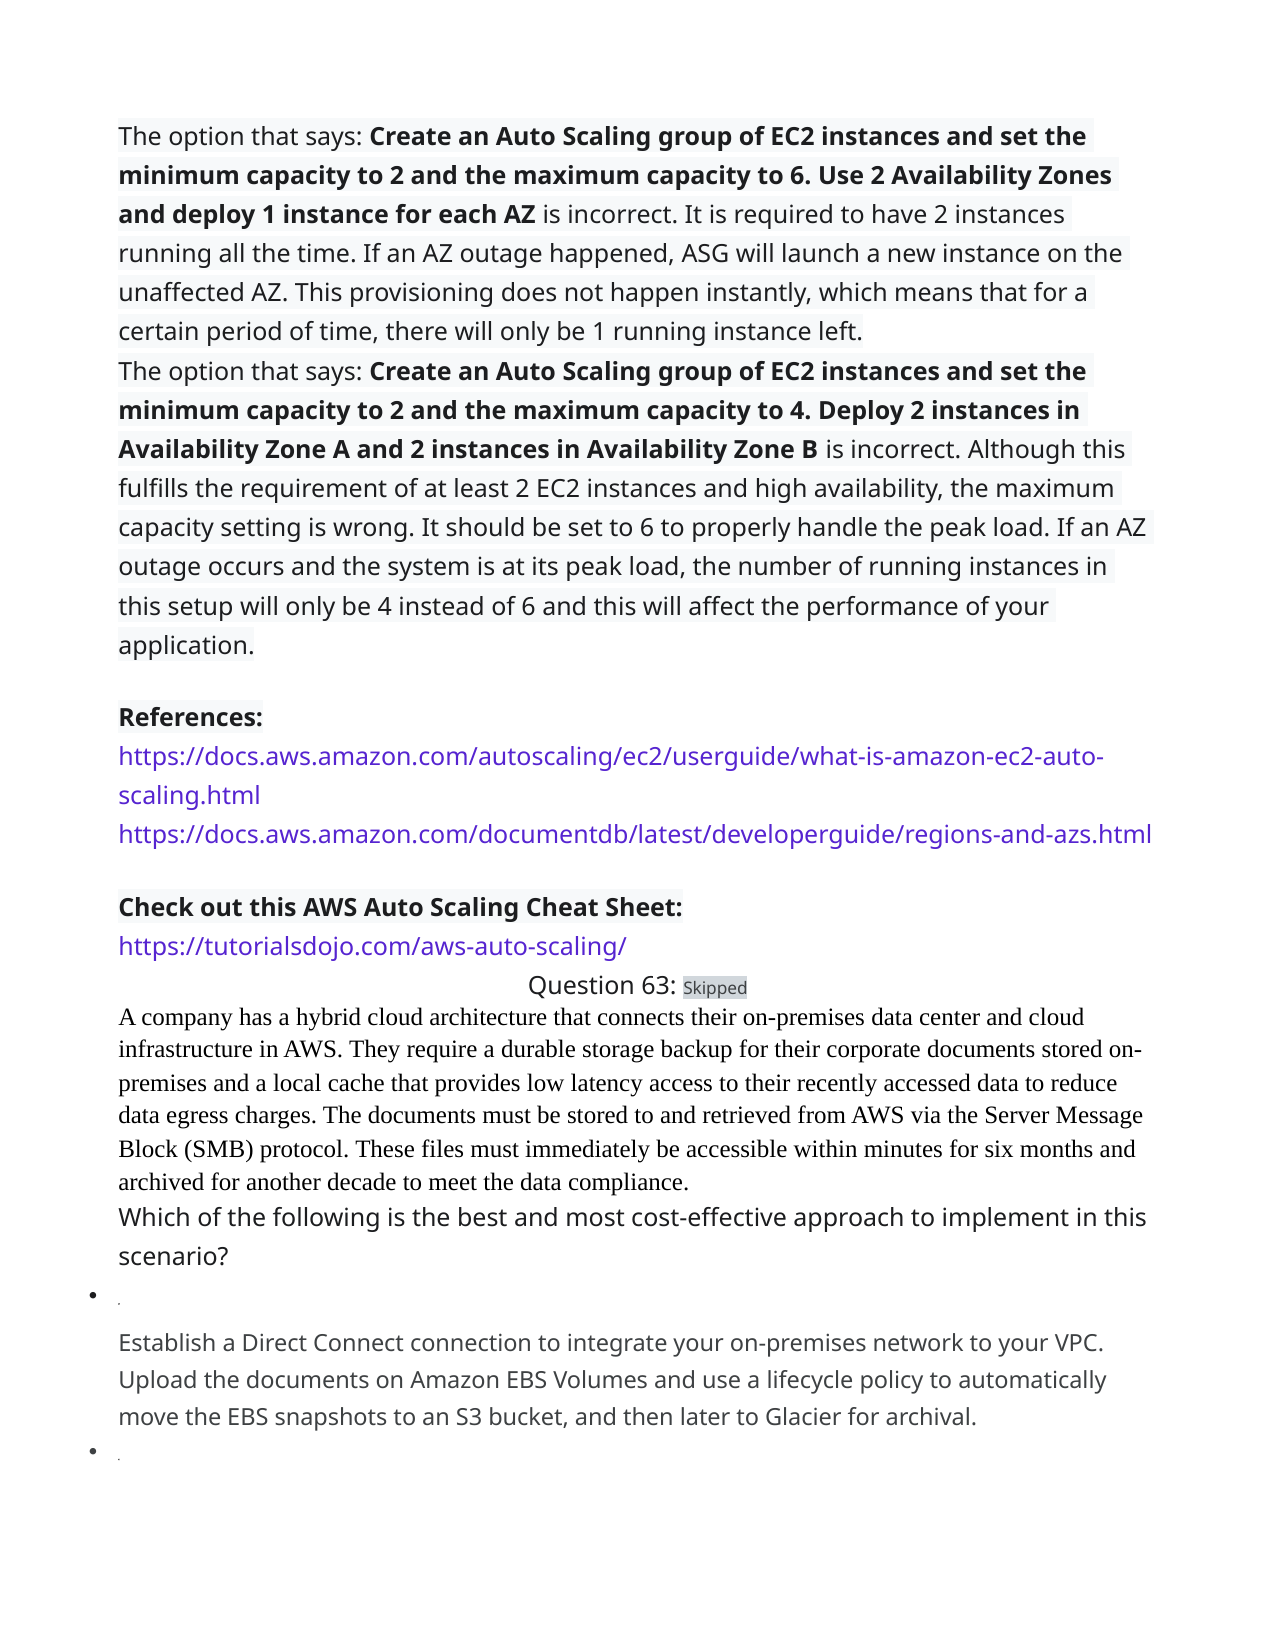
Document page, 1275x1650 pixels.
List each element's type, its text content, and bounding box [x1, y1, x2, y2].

text The option that says: Create an Auto Scaling group of EC2 instances and set the minimum capacity to 2 and the maximum capacity to 6. Use 2 Availability Zones and deploy 1 instance for each AZ is incorrect. It is required to have 2 instances running all the time. If an AZ outage happened, ASG will launch a new instance on the unaffected AZ. This provisioning does not happen instantly, which means that for a certain period of time, there will only be 1 running instance left. [118, 118, 1157, 348]
text References: [118, 699, 1157, 733]
list Establish a Direct Connect connection to integrate your on-premises network to your VPC. Upload the documents on Amazon EBS Volumes and use a lifecycle policy to automatically move the EBS snapshots to an S3 bucket, and then later to Glacier for archival. [118, 1327, 1157, 1432]
text https://docs.aws.amazon.com/autoscaling/ec2/userguide/what-is-amazon-ec2-auto-scaling.html [118, 739, 1157, 812]
text Check out this AWS Auto Scaling Cheat Sheet: [118, 889, 1157, 923]
text Which of the following is the best and most cost-effective approach to implement in this scenario? [118, 1200, 1157, 1273]
text Question 63: Skipped [118, 967, 1157, 1002]
list ​ [118, 1437, 1157, 1466]
text A company has a hybrid cloud architecture that connects their on-premises data center and cloud infrastructure in AWS. They require a durable storage backup for their corporate documents stored on-premises and a local cache that provides low latency access to their recently accessed data to reduce data egress charges. The documents must be stored to and retrieved from AWS via the Server Message Block (SMB) protocol. These files must immediately be accessible within minutes for six months and archived for another decade to meet the data compliance. [118, 1002, 1157, 1195]
list ​ [118, 1278, 1157, 1312]
text https://tutorialsdojo.com/aws-auto-scaling/ [118, 928, 1157, 962]
text https://docs.aws.amazon.com/documentdb/latest/developerguide/regions-and-azs.html [118, 817, 1157, 851]
text The option that says: Create an Auto Scaling group of EC2 instances and set the minimum capacity to 2 and the maximum capacity to 4. Deploy 2 instances in Availability Zone A and 2 instances in Availability Zone B is incorrect. Although this fulfills the requirement of at least 2 EC2 instances and high availability, the maximum capacity setting is wrong. It should be set to 6 to properly handle the peak load. If an AZ outage occurs and the system is at its peak load, the number of running instances in this setup will only be 4 instead of 6 and this will affect the performance of your application. [118, 353, 1157, 661]
